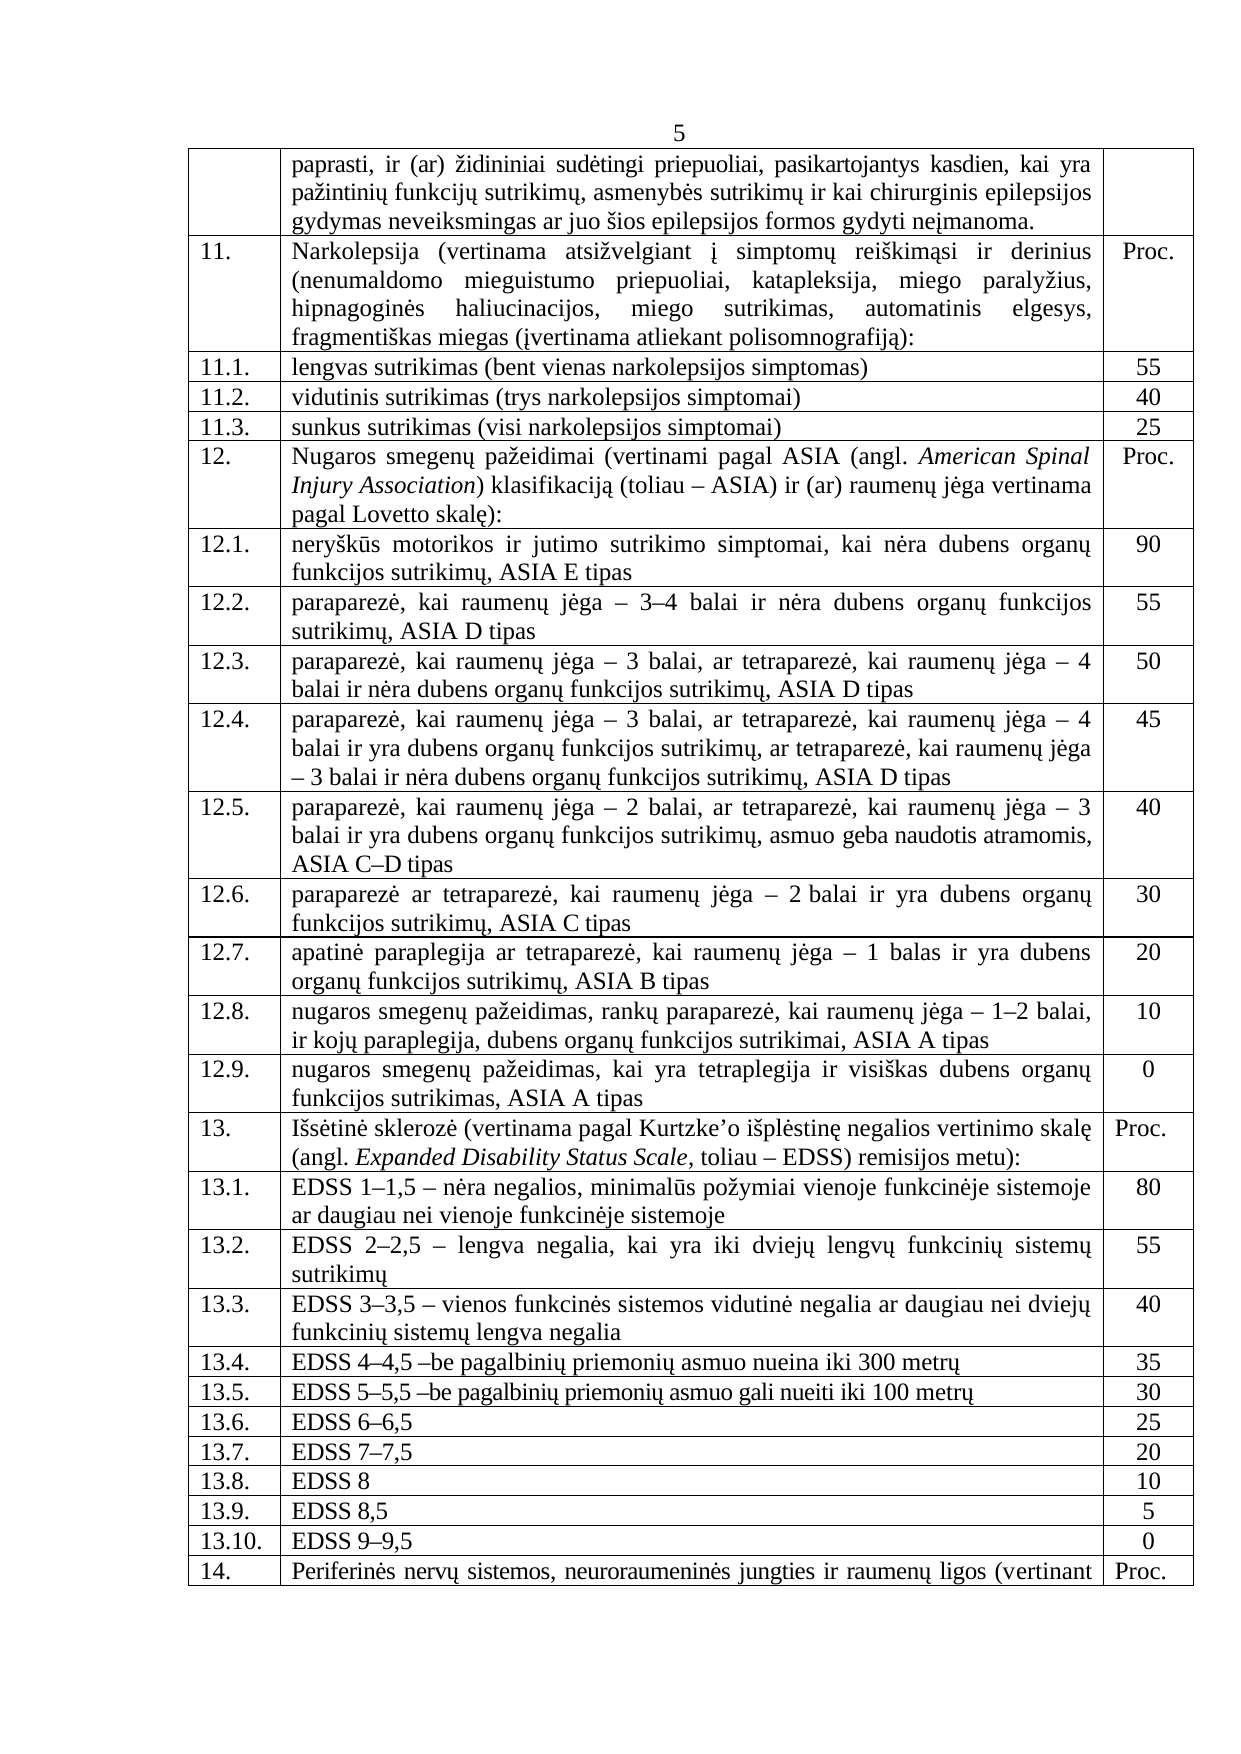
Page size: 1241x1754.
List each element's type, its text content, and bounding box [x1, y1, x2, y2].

table_cell EDSS 6–6,5 [281, 1407, 1103, 1436]
table_cell 11.1. [189, 352, 280, 381]
table_cell 40 [1104, 792, 1193, 878]
table_cell 55 [1104, 352, 1193, 381]
table_cell 80 [1104, 1172, 1193, 1229]
table_cell [189, 149, 280, 235]
table_cell 13. [189, 1113, 280, 1171]
table_cell 30 [1104, 1377, 1193, 1406]
table_cell paraparezė ar tetraparezė, kai raumenų jėga – 2 balai ir yra dubens organų funkcijos sutrikimų, ASIA C tipas [281, 879, 1103, 936]
table_cell sunkus sutrikimas (visi narkolepsijos simptomai) [281, 412, 1103, 440]
table_cell 12.9. [189, 1055, 280, 1112]
table_cell nugaros smegenų pažeidimas, rankų paraparezė, kai raumenų jėga – 1–2 balai, ir kojų paraplegija, dubens organų funkcijos sutrikimai, ASIA A tipas [281, 996, 1103, 1053]
table_cell 13.6. [189, 1407, 280, 1436]
table_cell 5 [1104, 1496, 1193, 1525]
table_cell 11.3. [189, 412, 280, 440]
table_cell 10 [1104, 996, 1193, 1053]
table_cell 0 [1104, 1526, 1193, 1555]
table_cell 0 [1104, 1055, 1193, 1112]
table_cell 50 [1104, 646, 1193, 703]
table_cell 20 [1104, 938, 1193, 995]
table_cell EDSS 4–4,5 –be pagalbinių priemonių asmuo nueina iki 300 metrų [281, 1347, 1103, 1376]
table_cell paraparezė, kai raumenų jėga – 3 balai, ar tetraparezė, kai raumenų jėga – 4 balai ir nėra dubens organų funkcijos sutrikimų, ASIA D tipas [281, 646, 1103, 703]
table_cell 13.8. [189, 1466, 280, 1495]
table_cell 55 [1104, 1230, 1193, 1288]
table_cell 55 [1104, 587, 1193, 645]
table_cell paprasti, ir (ar) židininiai sudėtingi priepuoliai, pasikartojantys kasdien, kai yra pažintinių funkcijų sutrikimų, asmenybės sutrikimų ir kai chirurginis epilepsijos gydymas neveiksmingas ar juo šios epilepsijos formos gydyti neįmanoma. [281, 149, 1103, 235]
table_cell 25 [1104, 1407, 1193, 1436]
table_cell EDSS 1–1,5 – nėra negalios, minimalūs požymiai vienoje funkcinėje sistemoje ar daugiau nei vienoje funkcinėje sistemoje [281, 1172, 1103, 1229]
table_cell vidutinis sutrikimas (trys narkolepsijos simptomai) [281, 382, 1103, 411]
table_cell lengvas sutrikimas (bent vienas narkolepsijos simptomas) [281, 352, 1103, 381]
table_cell Narkolepsija (vertinama atsižvelgiant į simptomų reiškimąsi ir derinius (nenumaldomo mieguistumo priepuoliai, katapleksija, miego paralyžius, hipnagoginės haliucinacijos, miego sutrikimas, automatinis elgesys, fragmentiškas miegas (įvertinama atliekant polisomnografiją): [281, 236, 1103, 351]
table_cell 12.1. [189, 529, 280, 586]
table_cell 90 [1104, 529, 1193, 586]
table_cell nugaros smegenų pažeidimas, kai yra tetraplegija ir visiškas dubens organų funkcijos sutrikimas, ASIA A tipas [281, 1055, 1103, 1112]
table_cell [1104, 149, 1193, 235]
table_cell 13.7. [189, 1437, 280, 1465]
table_cell 12.5. [189, 792, 280, 878]
table_cell Proc. [1104, 1556, 1193, 1584]
table_cell apatinė paraplegija ar tetraparezė, kai raumenų jėga – 1 balas ir yra dubens organų funkcijos sutrikimų, ASIA B tipas [281, 938, 1103, 995]
table_cell Nugaros smegenų pažeidimai (vertinami pagal ASIA (angl. American Spinal Injury Association) klasifikaciją (toliau – ASIA) ir (ar) raumenų jėga vertinama pagal Lovetto skalę): [281, 441, 1103, 528]
table_cell Proc. [1104, 441, 1193, 528]
table_cell 13.2. [189, 1230, 280, 1288]
table_cell 10 [1104, 1466, 1193, 1495]
table_cell 25 [1104, 412, 1193, 440]
table_cell EDSS 3–3,5 – vienos funkcinės sistemos vidutinė negalia ar daugiau nei dviejų funkcinių sistemų lengva negalia [281, 1289, 1103, 1346]
table_cell EDSS 8,5 [281, 1496, 1103, 1525]
table_cell 12.8. [189, 996, 280, 1053]
table_cell 13.5. [189, 1377, 280, 1406]
table_cell 12.6. [189, 879, 280, 936]
table_cell 12.2. [189, 587, 280, 645]
table_cell 14. [189, 1556, 280, 1584]
table_cell paraparezė, kai raumenų jėga – 2 balai, ar tetraparezė, kai raumenų jėga – 3 balai ir yra dubens organų funkcijos sutrikimų, asmuo geba naudotis atramomis, ASIA C–D tipas [281, 792, 1103, 878]
table_cell 40 [1104, 382, 1193, 411]
table_cell 13.9. [189, 1496, 280, 1525]
table_cell EDSS 7–7,5 [281, 1437, 1103, 1465]
table_cell 13.1. [189, 1172, 280, 1229]
table_cell Periferinės nervų sistemos, neuroraumeninės jungties ir raumenų ligos (vertinant [281, 1556, 1103, 1584]
table_cell 20 [1104, 1437, 1193, 1465]
table_cell 35 [1104, 1347, 1193, 1376]
table_cell 12. [189, 441, 280, 528]
table_cell Proc. [1104, 1113, 1193, 1171]
table_cell 13.4. [189, 1347, 280, 1376]
table_cell EDSS 2–2,5 – lengva negalia, kai yra iki dviejų lengvų funkcinių sistemų sutrikimų [281, 1230, 1103, 1288]
table_cell 12.7. [189, 938, 280, 995]
table_cell paraparezė, kai raumenų jėga – 3–4 balai ir nėra dubens organų funkcijos sutrikimų, ASIA D tipas [281, 587, 1103, 645]
table_cell neryškūs motorikos ir jutimo sutrikimo simptomai, kai nėra dubens organų funkcijos sutrikimų, ASIA E tipas [281, 529, 1103, 586]
table_cell EDSS 8 [281, 1466, 1103, 1495]
table_cell EDSS 5–5,5 –be pagalbinių priemonių asmuo gali nueiti iki 100 metrų [281, 1377, 1103, 1406]
table_cell 11.2. [189, 382, 280, 411]
table_cell Išsėtinė sklerozė (vertinama pagal Kurtzkeʼo išplėstinę negalios vertinimo skalę (angl. Expanded Disability Status Scale, toliau – EDSS) remisijos metu): [281, 1113, 1103, 1171]
table_cell paraparezė, kai raumenų jėga – 3 balai, ar tetraparezė, kai raumenų jėga – 4 balai ir yra dubens organų funkcijos sutrikimų, ar tetraparezė, kai raumenų jėga – 3 balai ir nėra dubens organų funkcijos sutrikimų, ASIA D tipas [281, 704, 1103, 791]
table_cell 12.4. [189, 704, 280, 791]
table_cell 13.3. [189, 1289, 280, 1346]
table_cell 11. [189, 236, 280, 351]
table_cell 30 [1104, 879, 1193, 936]
table_cell EDSS 9–9,5 [281, 1526, 1103, 1555]
table_cell 13.10. [189, 1526, 280, 1555]
table_cell 45 [1104, 704, 1193, 791]
table_cell Proc. [1104, 236, 1193, 351]
table_cell 40 [1104, 1289, 1193, 1346]
table_cell 12.3. [189, 646, 280, 703]
